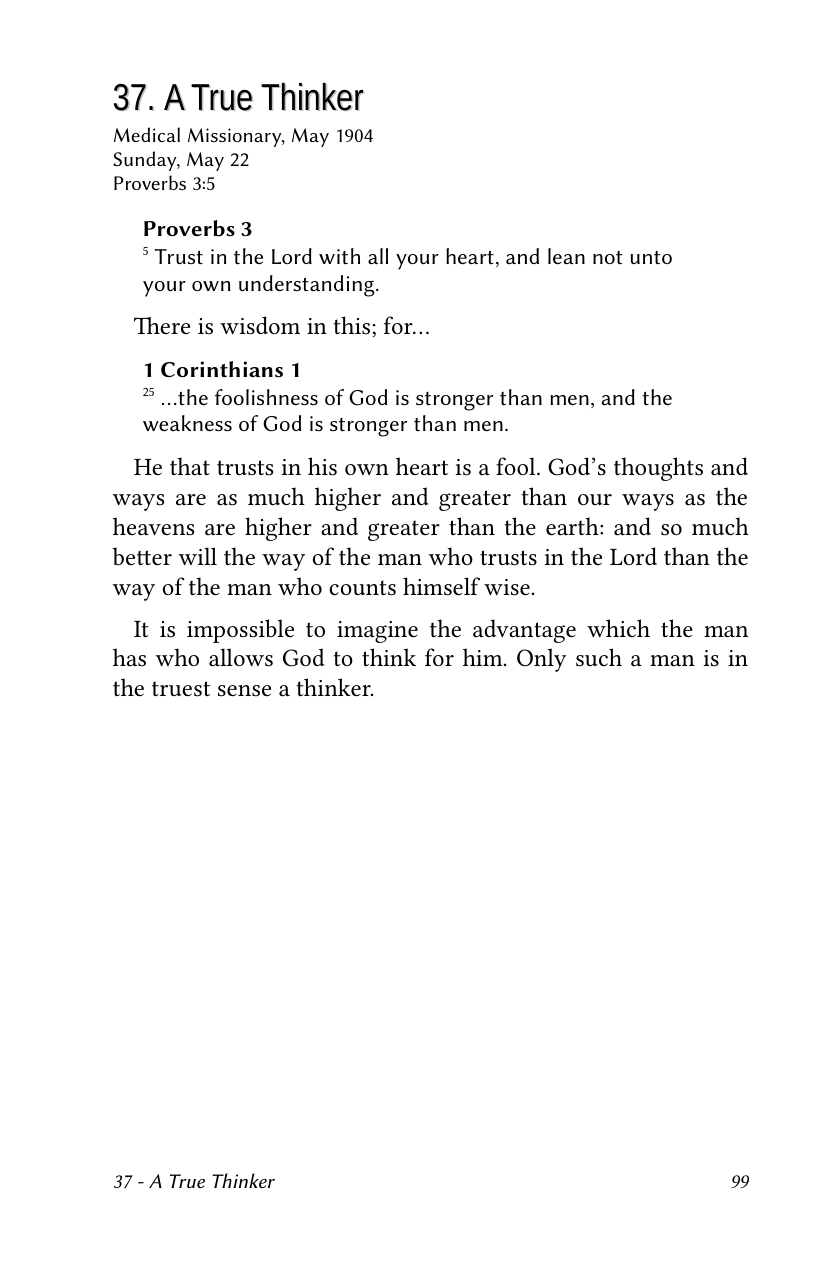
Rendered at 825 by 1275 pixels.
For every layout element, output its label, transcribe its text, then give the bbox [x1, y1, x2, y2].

text 25 ...the foolishness of God is stronger than men, and the weakness of God is stronger than men. [142, 385, 720, 437]
text Proverbs 3:5 [112, 172, 750, 195]
text Medical Missionary, May 1904 [112, 124, 750, 148]
text Sunday, May 22 [112, 148, 750, 172]
text It is impossible to imagine the advantage which the man has who allows God to think for him. Only such a man is in the truest sense a thinker. [112, 614, 750, 703]
title A True Thinker [112, 75, 750, 118]
text Proverbs 3 [142, 216, 750, 242]
text 5 Trust in the Lord with all your heart, and lean not unto your own understanding. [142, 244, 720, 297]
text There is wisdom in this; for… [112, 312, 750, 341]
text 1 Corinthians 1 [142, 357, 750, 383]
text He that trusts in his own heart is a fool. God’s thoughts and ways are as much higher and greater than our ways as the heavens are higher and greater than the earth: and so much better will the way of the man who trusts in the Lord than the way of the man who counts himself wise. [112, 453, 750, 601]
